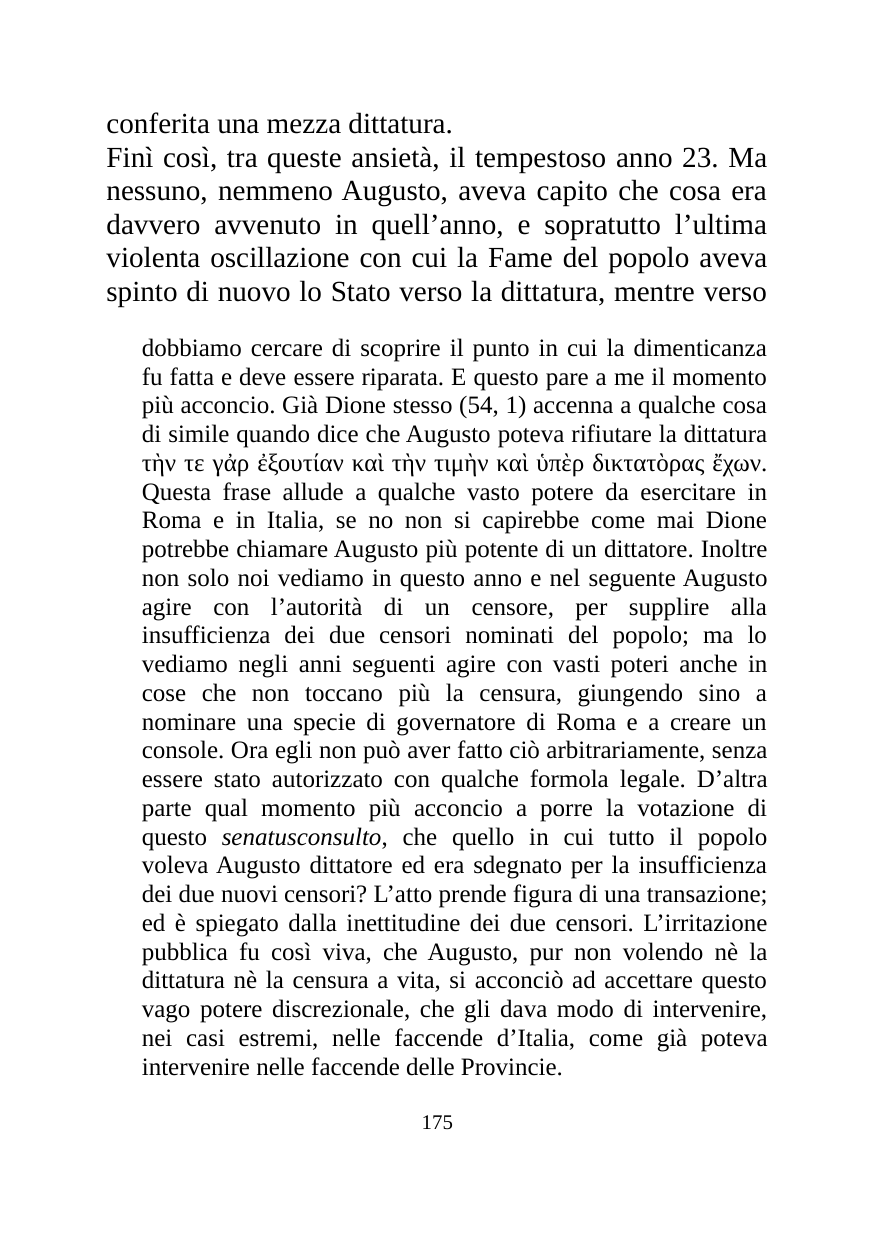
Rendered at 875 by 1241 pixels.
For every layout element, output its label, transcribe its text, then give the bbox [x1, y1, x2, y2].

text Finì così, tra queste ansietà, il tempestoso anno 23. Ma nessuno, nemmeno Augusto, aveva capito che cosa era davvero avvenuto in quell’anno, e sopratutto l’ultima violenta oscillazione con cui la Fame del popolo aveva spinto di nuovo lo Stato verso la dittatura, mentre verso [106, 140, 768, 307]
text dobbiamo cercare di scoprire il punto in cui la dimenticanza fu fatta e deve essere riparata. E questo pare a me il momento più acconcio. Già Dione stesso (54, 1) accenna a qualche cosa di simile quando dice che Augusto poteva rifiutare la dittatura τὴν τε γἀρ ἐξουτίαν καὶ τὴν τιμὴν καὶ ὑπὲρ δικτατὸρας ἔχων. Questa frase allude a qualche vasto potere da esercitare in Roma e in Italia, se no non si capirebbe come mai Dione potrebbe chiamare Augusto più potente di un dittatore. Inoltre non solo noi vediamo in questo anno e nel seguente Augusto agire con l’autorità di un censore, per supplire alla insufficienza dei due censori nominati del popolo; ma lo vediamo negli anni seguenti agire con vasti poteri anche in cose che non toccano più la censura, giungendo sino a nominare una specie di governatore di Roma e a creare un console. Ora egli non può aver fatto ciò arbitrariamente, senza essere stato autorizzato con qualche formola legale. D’altra parte qual momento più acconcio a porre la votazione di questo senatusconsulto, che quello in cui tutto il popolo voleva Augusto dittatore ed era sdegnato per la insufficienza dei due nuovi censori? L’atto prende figura di una transazione; ed è spiegato dalla inettitudine dei due censori. L’irritazione pubblica fu così viva, che Augusto, pur non volendo nè la dittatura nè la censura a vita, si acconciò ad accettare questo vago potere discrezionale, che gli dava modo di intervenire, nei casi estremi, nelle faccende d’Italia, come già poteva intervenire nelle faccende delle Provincie. [106, 333, 768, 1080]
text conferita una mezza dittatura. [106, 106, 768, 140]
